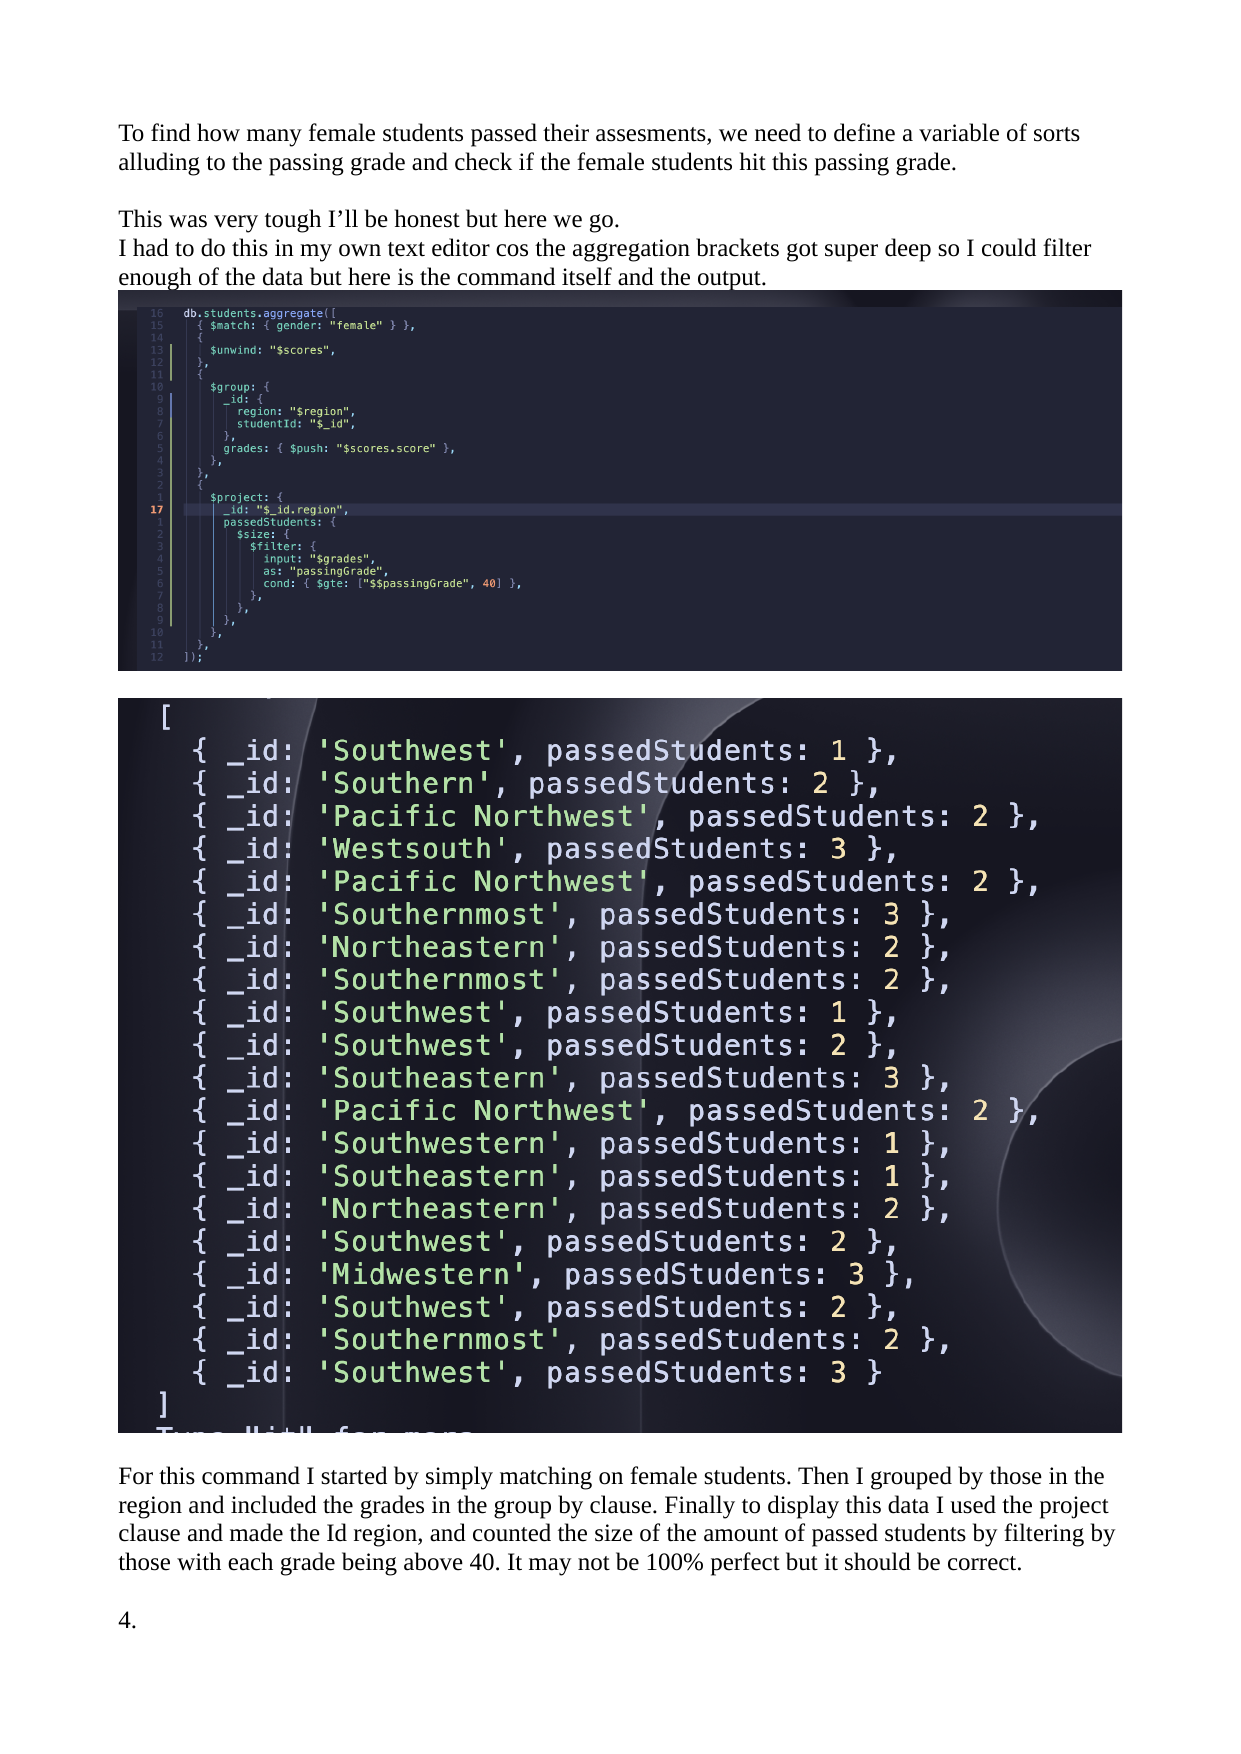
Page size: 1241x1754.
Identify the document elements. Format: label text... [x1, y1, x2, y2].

text This was very tough I’ll be honest but here we go. [118, 204, 1122, 233]
text For this command I started by simply matching on female students. Then I grouped by those in the region and included the grades in the group by clause. Finally to display this data I used the project clause and made the Id region, and counted the size of the amount of passed students by filtering by those with each grade being above 40. It may not be 100% perfect but it should be correct. [118, 1461, 1122, 1576]
text I had to do this in my own text editor cos the aggregation brackets got super deep so I could filter enough of the data but here is the command itself and the output. [118, 233, 1122, 290]
text To find how many female students passed their assesments, we need to define a variable of sorts alluding to the passing grade and check if the female students hit this passing grade. [118, 118, 1122, 176]
picture [118, 698, 1123, 1433]
text 4. [118, 1605, 1122, 1633]
picture [118, 290, 1123, 671]
